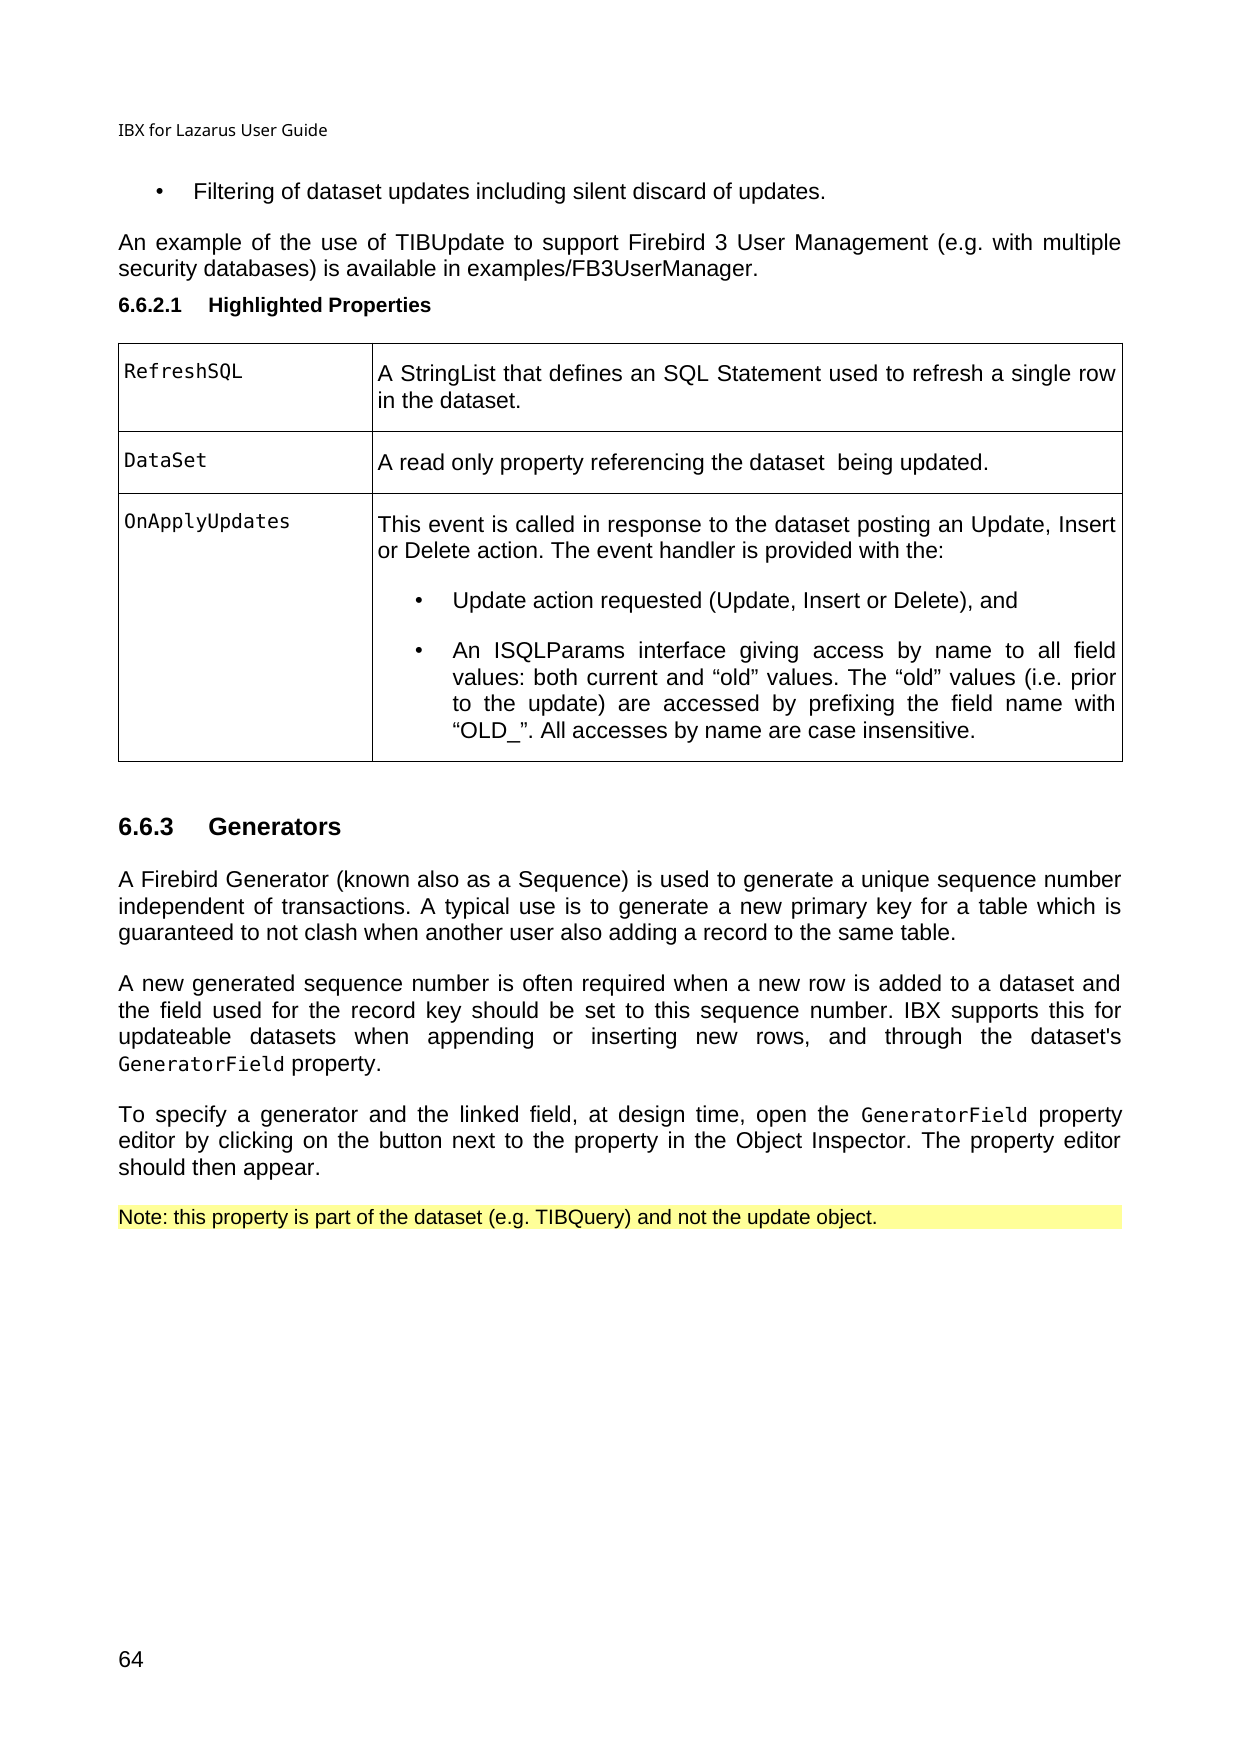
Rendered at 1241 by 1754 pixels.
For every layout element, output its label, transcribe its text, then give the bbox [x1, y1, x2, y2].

text An example of the use of TIBUpdate to support Firebird 3 User Management (e.g. with multiple security databases) is available in examples/FB3UserManager. [118, 228, 1122, 281]
text A Firebird Generator (known also as a Sequence) is used to generate a unique sequence number independent of transactions. A typical use is to generate a new primary key for a table which is guaranteed to not clash when another user also adding a record to the same table. [118, 866, 1122, 945]
subtitle Generators [118, 812, 1122, 841]
text To specify a generator and the linked field, at design time, open the GeneratorField property editor by clicking on the button next to the property in the Object Inspector. The property editor should then appear. [118, 1101, 1122, 1180]
table_cell A read only property referencing the dataset being updated. [373, 432, 1122, 493]
table_header RefreshSQL [119, 344, 372, 431]
table_cell OnApplyUpdates [119, 494, 372, 761]
list Filtering of dataset updates including silent discard of updates. [156, 178, 1122, 204]
table_cell DataSet [119, 432, 372, 493]
text A new generated sequence number is often required when a new row is added to a dataset and the field used for the record key should be set to this sequence number. IBX supports this for updateable datasets when appending or inserting new rows, and through the dataset's GeneratorField property. [118, 970, 1122, 1076]
text Note: this property is part of the dataset (e.g. TIBQuery) and not the update object. [118, 1205, 1122, 1229]
table_header A StringList that defines an SQL Statement used to refresh a single row in the dataset. [373, 344, 1122, 431]
table_cell This event is called in response to the dataset posting an Update, Insert or Delete action. The event handler is provided with the: Update action requested (Update, Insert or Delete), and An ISQLParams interface giving access by name to all field values: both current and “old” values. The “old” values (i.e. prior to the update) are accessed by prefixing the field name with “OLD_”. All accesses by name are case insensitive. [373, 494, 1122, 761]
subtitle Highlighted Properties [118, 293, 1122, 317]
